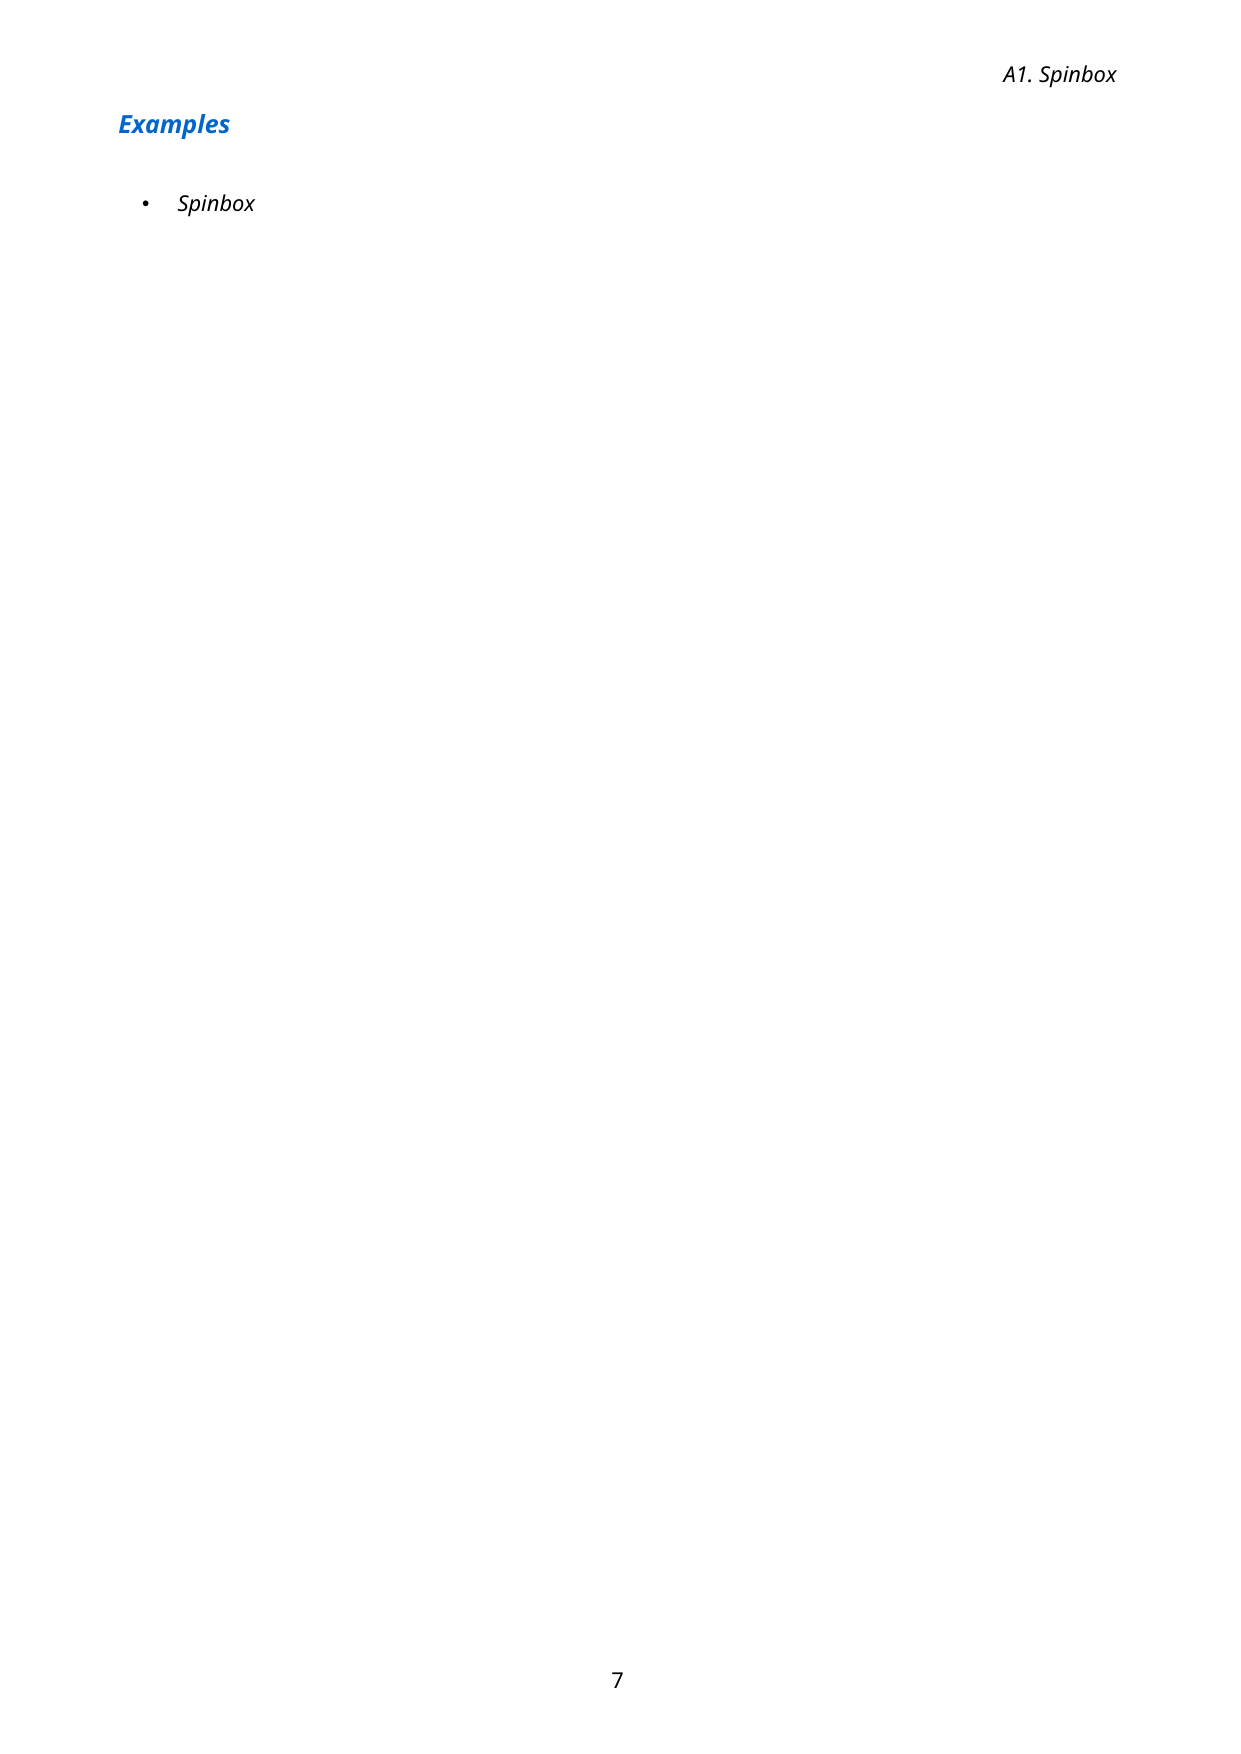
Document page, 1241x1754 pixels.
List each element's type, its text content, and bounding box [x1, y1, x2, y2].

list Spinbox [142, 188, 1110, 218]
subtitle Examples [118, 107, 1122, 141]
